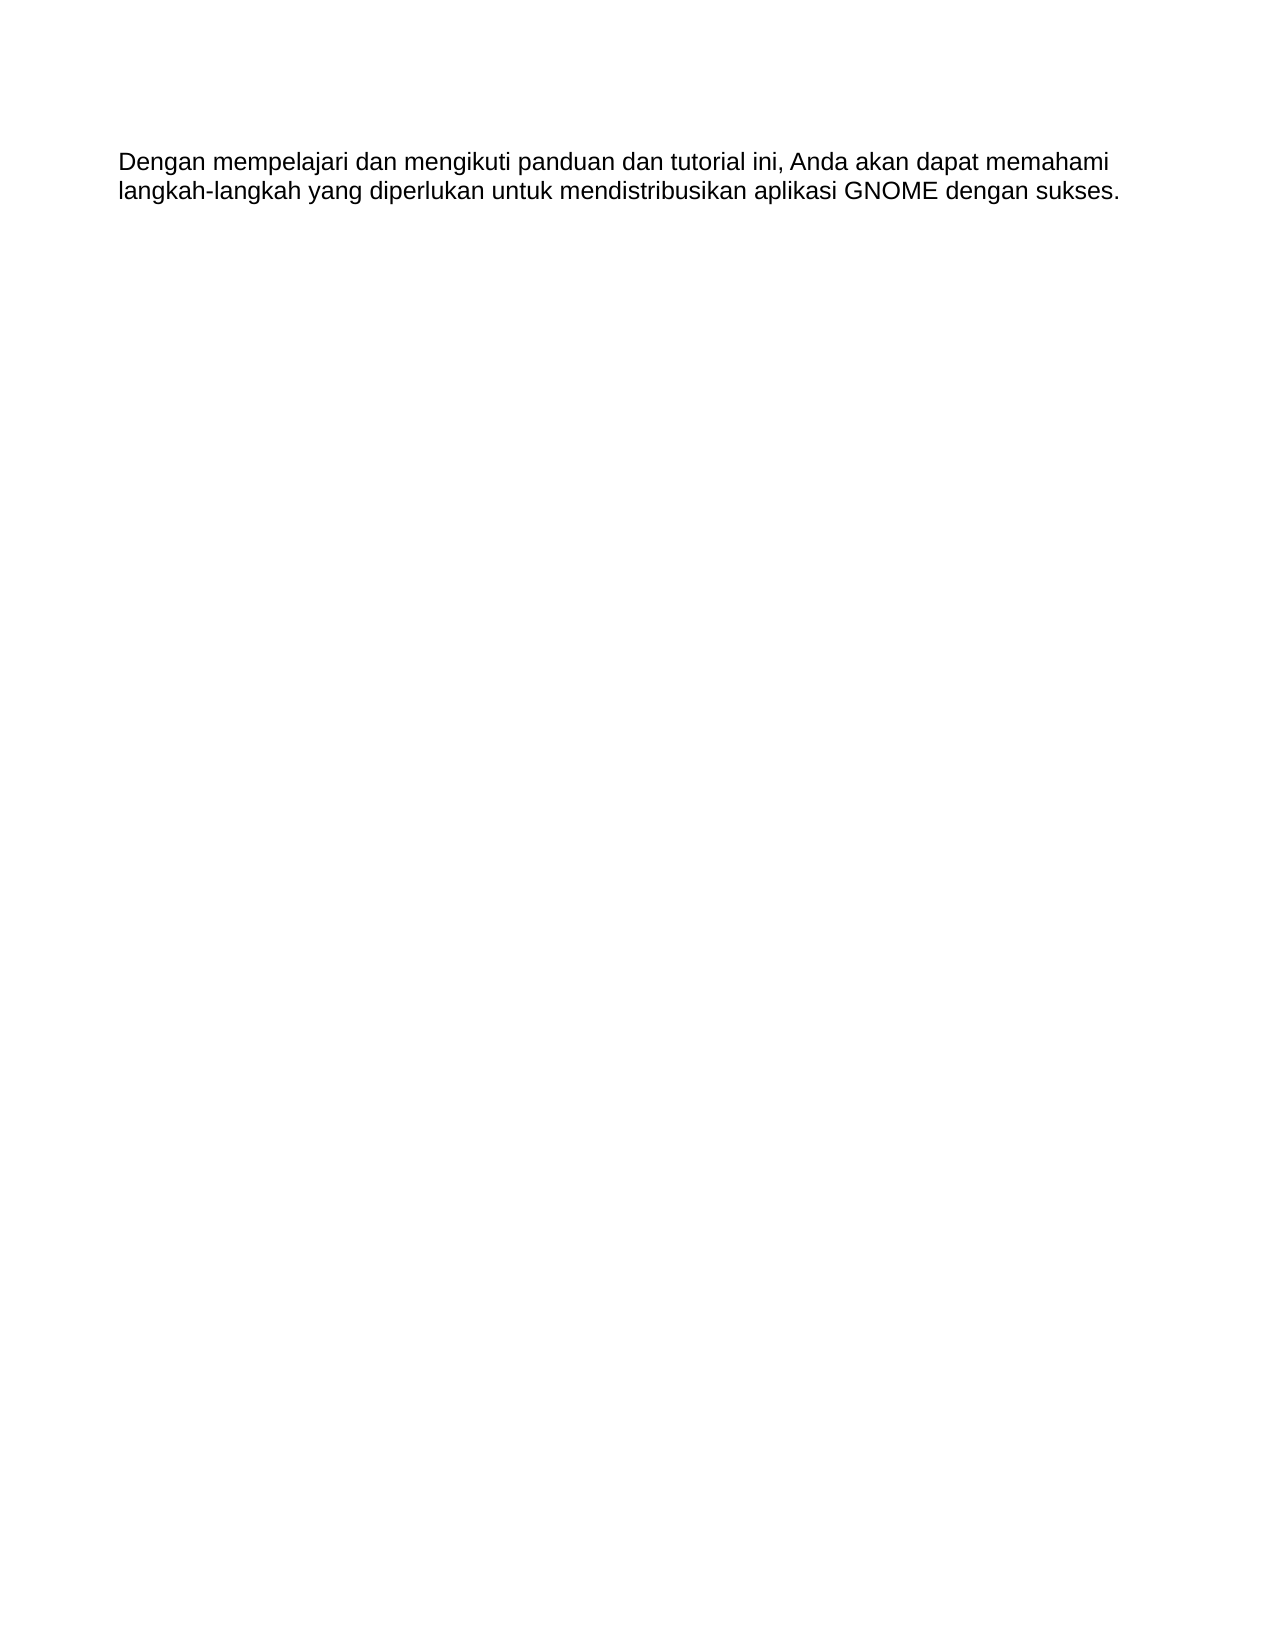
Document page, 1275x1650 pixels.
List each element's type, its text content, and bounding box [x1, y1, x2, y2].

text Dengan mempelajari dan mengikuti panduan dan tutorial ini, Anda akan dapat memahami langkah-langkah yang diperlukan untuk mendistribusikan aplikasi GNOME dengan sukses. [118, 147, 1157, 204]
